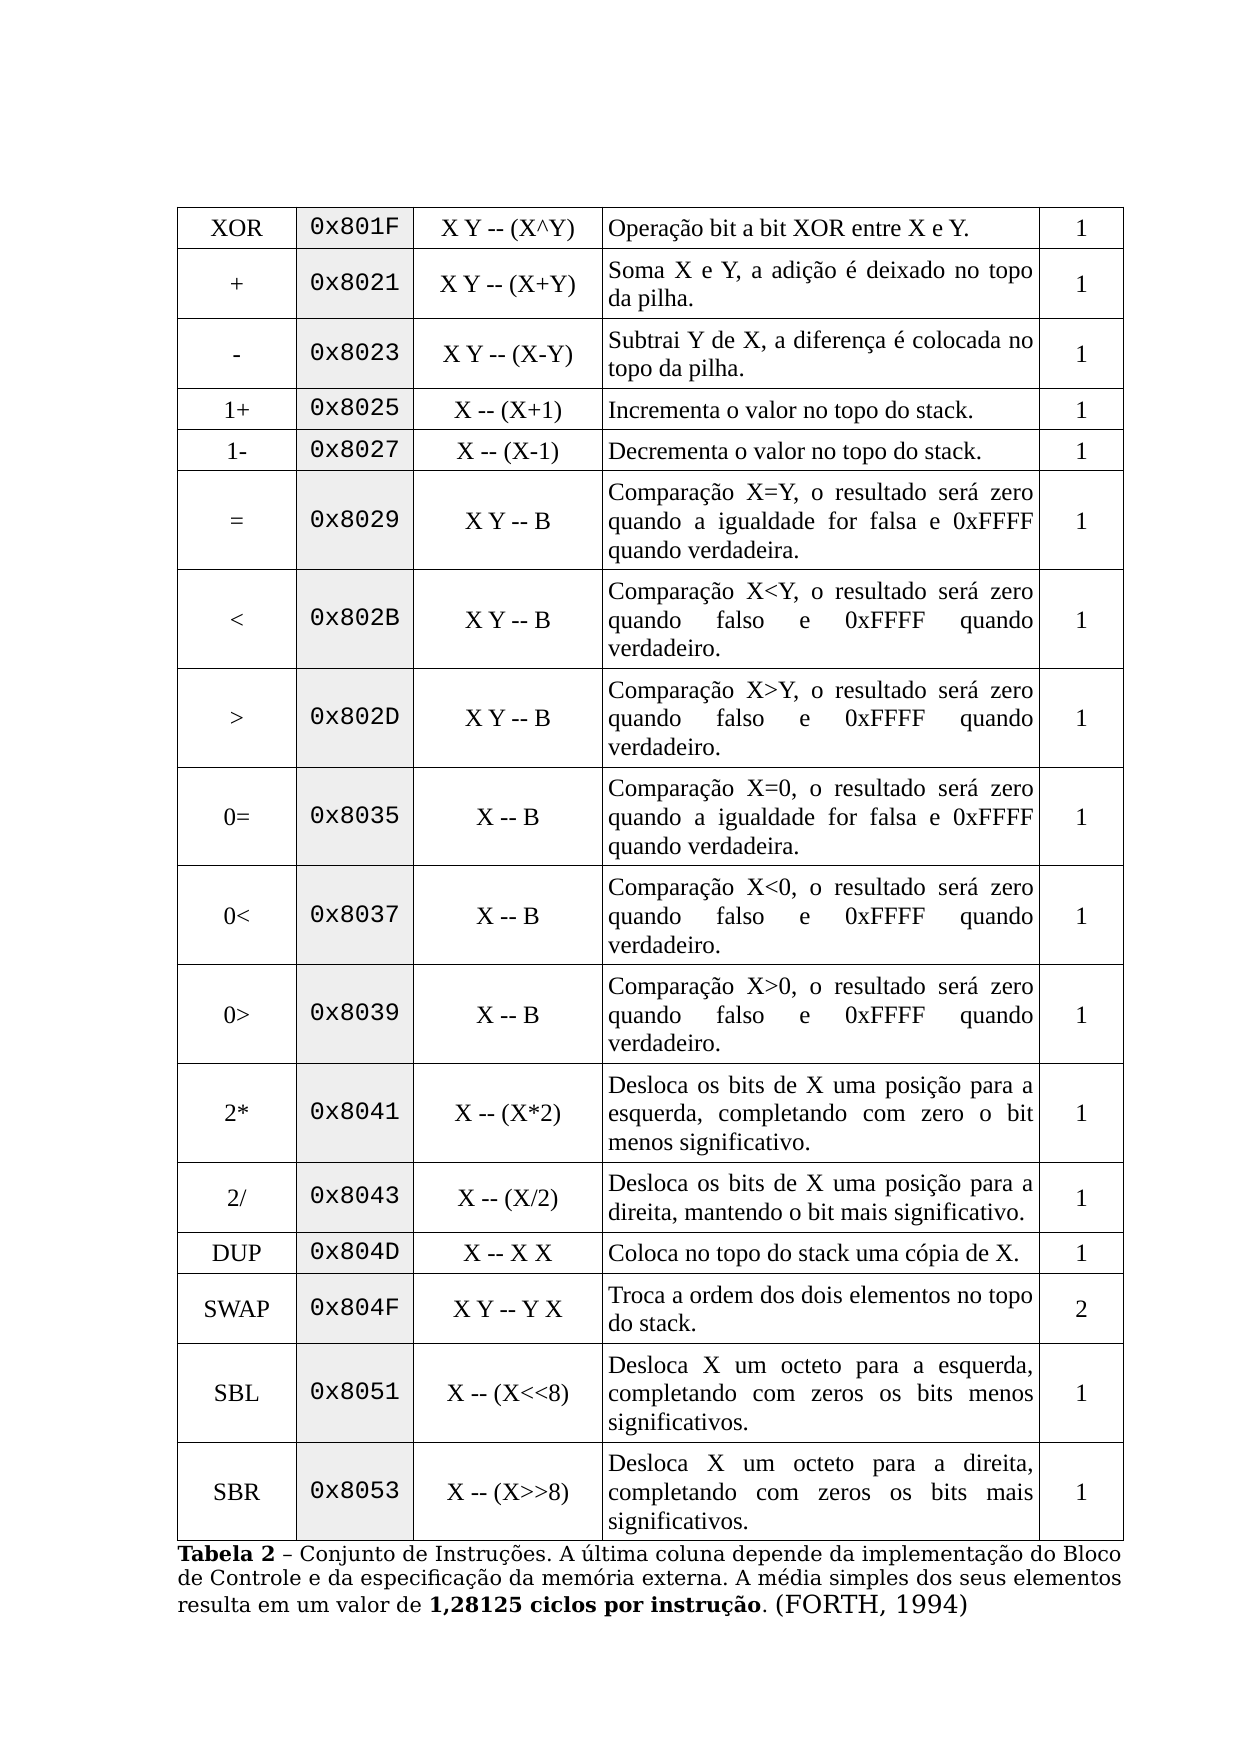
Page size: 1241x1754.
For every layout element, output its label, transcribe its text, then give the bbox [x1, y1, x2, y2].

table_cell 0x8035 [297, 768, 413, 865]
table_cell X Y -- Y X [414, 1274, 602, 1343]
table_cell Comparação X>Y, o resultado será zero quando falso e 0xFFFF quando verdadeiro. [603, 669, 1039, 767]
table_cell 0x8027 [297, 430, 413, 470]
table_cell 0< [178, 866, 296, 964]
table_cell 1 [1040, 430, 1123, 470]
table_cell 1 [1040, 1064, 1123, 1162]
table_cell X -- (X-1) [414, 430, 602, 470]
table_cell 0x8037 [297, 866, 413, 964]
table_cell X -- (X>>8) [414, 1443, 602, 1540]
table_cell X Y -- (X+Y) [414, 249, 602, 318]
table_cell X -- B [414, 768, 602, 865]
table_cell X -- X X [414, 1233, 602, 1273]
table_cell 1 [1040, 768, 1123, 865]
table_cell 0x801F [297, 208, 413, 248]
table_cell Comparação X=0, o resultado será zero quando a igualdade for falsa e 0xFFFF quando verdadeira. [603, 768, 1039, 865]
table_cell Desloca X um octeto para a direita, completando com zeros os bits mais significativos. [603, 1443, 1039, 1540]
table_cell 0x8043 [297, 1163, 413, 1232]
table_cell DUP [178, 1233, 296, 1273]
table_cell Decrementa o valor no topo do stack. [603, 430, 1039, 470]
table_cell X Y -- B [414, 669, 602, 767]
table_cell Desloca os bits de X uma posição para a esquerda, completando com zero o bit menos significativo. [603, 1064, 1039, 1162]
table_cell Subtrai Y de X, a diferença é colocada no topo da pilha. [603, 319, 1039, 388]
table_cell X Y -- B [414, 570, 602, 668]
table_cell 0x8041 [297, 1064, 413, 1162]
text Tabela 2 – Conjunto de Instruções. A última coluna depende da implementação do Bloco de Controle e da especificação da memória externa. A média simples dos seus elementos resulta em um valor de 1,28125 ciclos por instrução. (FORTH, 1994) [177, 1541, 1123, 1619]
table_cell 1 [1040, 669, 1123, 767]
table_cell Comparação X<Y, o resultado será zero quando falso e 0xFFFF quando verdadeiro. [603, 570, 1039, 668]
table_cell XOR [178, 208, 296, 248]
table_cell Incrementa o valor no topo do stack. [603, 389, 1039, 429]
table_cell 2* [178, 1064, 296, 1162]
table_cell 0> [178, 965, 296, 1063]
table_cell 1 [1040, 1233, 1123, 1273]
table_cell SBR [178, 1443, 296, 1540]
table_cell 1 [1040, 1443, 1123, 1540]
table_cell 1 [1040, 208, 1123, 248]
table_cell 0x802B [297, 570, 413, 668]
table_cell < [178, 570, 296, 668]
table_cell + [178, 249, 296, 318]
table_cell X -- B [414, 866, 602, 964]
table_cell Soma X e Y, a adição é deixado no topo da pilha. [603, 249, 1039, 318]
table_cell X -- (X/2) [414, 1163, 602, 1232]
table_cell Operação bit a bit XOR entre X e Y. [603, 208, 1039, 248]
table_cell 0= [178, 768, 296, 865]
table_cell X Y -- B [414, 471, 602, 569]
table_cell Desloca os bits de X uma posição para a direita, mantendo o bit mais significativo. [603, 1163, 1039, 1232]
table_cell 0x8051 [297, 1344, 413, 1442]
table_cell X Y -- (X^Y) [414, 208, 602, 248]
table_cell X -- (X*2) [414, 1064, 602, 1162]
table_cell 0x802D [297, 669, 413, 767]
table_cell Coloca no topo do stack uma cópia de X. [603, 1233, 1039, 1273]
table_cell = [178, 471, 296, 569]
table_cell 1+ [178, 389, 296, 429]
table_cell > [178, 669, 296, 767]
table_cell 0x8029 [297, 471, 413, 569]
table_cell 1 [1040, 965, 1123, 1063]
table_cell 0x804F [297, 1274, 413, 1343]
table_cell 0x8039 [297, 965, 413, 1063]
table_cell SBL [178, 1344, 296, 1442]
table_cell 1 [1040, 249, 1123, 318]
table_cell 1 [1040, 570, 1123, 668]
table_cell Comparação X<0, o resultado será zero quando falso e 0xFFFF quando verdadeiro. [603, 866, 1039, 964]
table_cell X -- B [414, 965, 602, 1063]
table_cell 0x804D [297, 1233, 413, 1273]
table_cell 1 [1040, 866, 1123, 964]
table_cell 0x8025 [297, 389, 413, 429]
table_cell 1 [1040, 1344, 1123, 1442]
table_cell Troca a ordem dos dois elementos no topo do stack. [603, 1274, 1039, 1343]
table_cell 1 [1040, 389, 1123, 429]
table_cell - [178, 319, 296, 388]
table_cell Comparação X=Y, o resultado será zero quando a igualdade for falsa e 0xFFFF quando verdadeira. [603, 471, 1039, 569]
table_cell Desloca X um octeto para a esquerda, completando com zeros os bits menos significativos. [603, 1344, 1039, 1442]
table_cell X -- (X+1) [414, 389, 602, 429]
table_cell X Y -- (X-Y) [414, 319, 602, 388]
table_cell Comparação X>0, o resultado será zero quando falso e 0xFFFF quando verdadeiro. [603, 965, 1039, 1063]
table_cell 0x8021 [297, 249, 413, 318]
table_cell 1- [178, 430, 296, 470]
table_cell 2/ [178, 1163, 296, 1232]
table_cell 1 [1040, 471, 1123, 569]
table_cell SWAP [178, 1274, 296, 1343]
table_cell 2 [1040, 1274, 1123, 1343]
table_cell 0x8023 [297, 319, 413, 388]
table_cell 1 [1040, 319, 1123, 388]
table_cell 1 [1040, 1163, 1123, 1232]
table_cell 0x8053 [297, 1443, 413, 1540]
table_cell X -- (X<<8) [414, 1344, 602, 1442]
